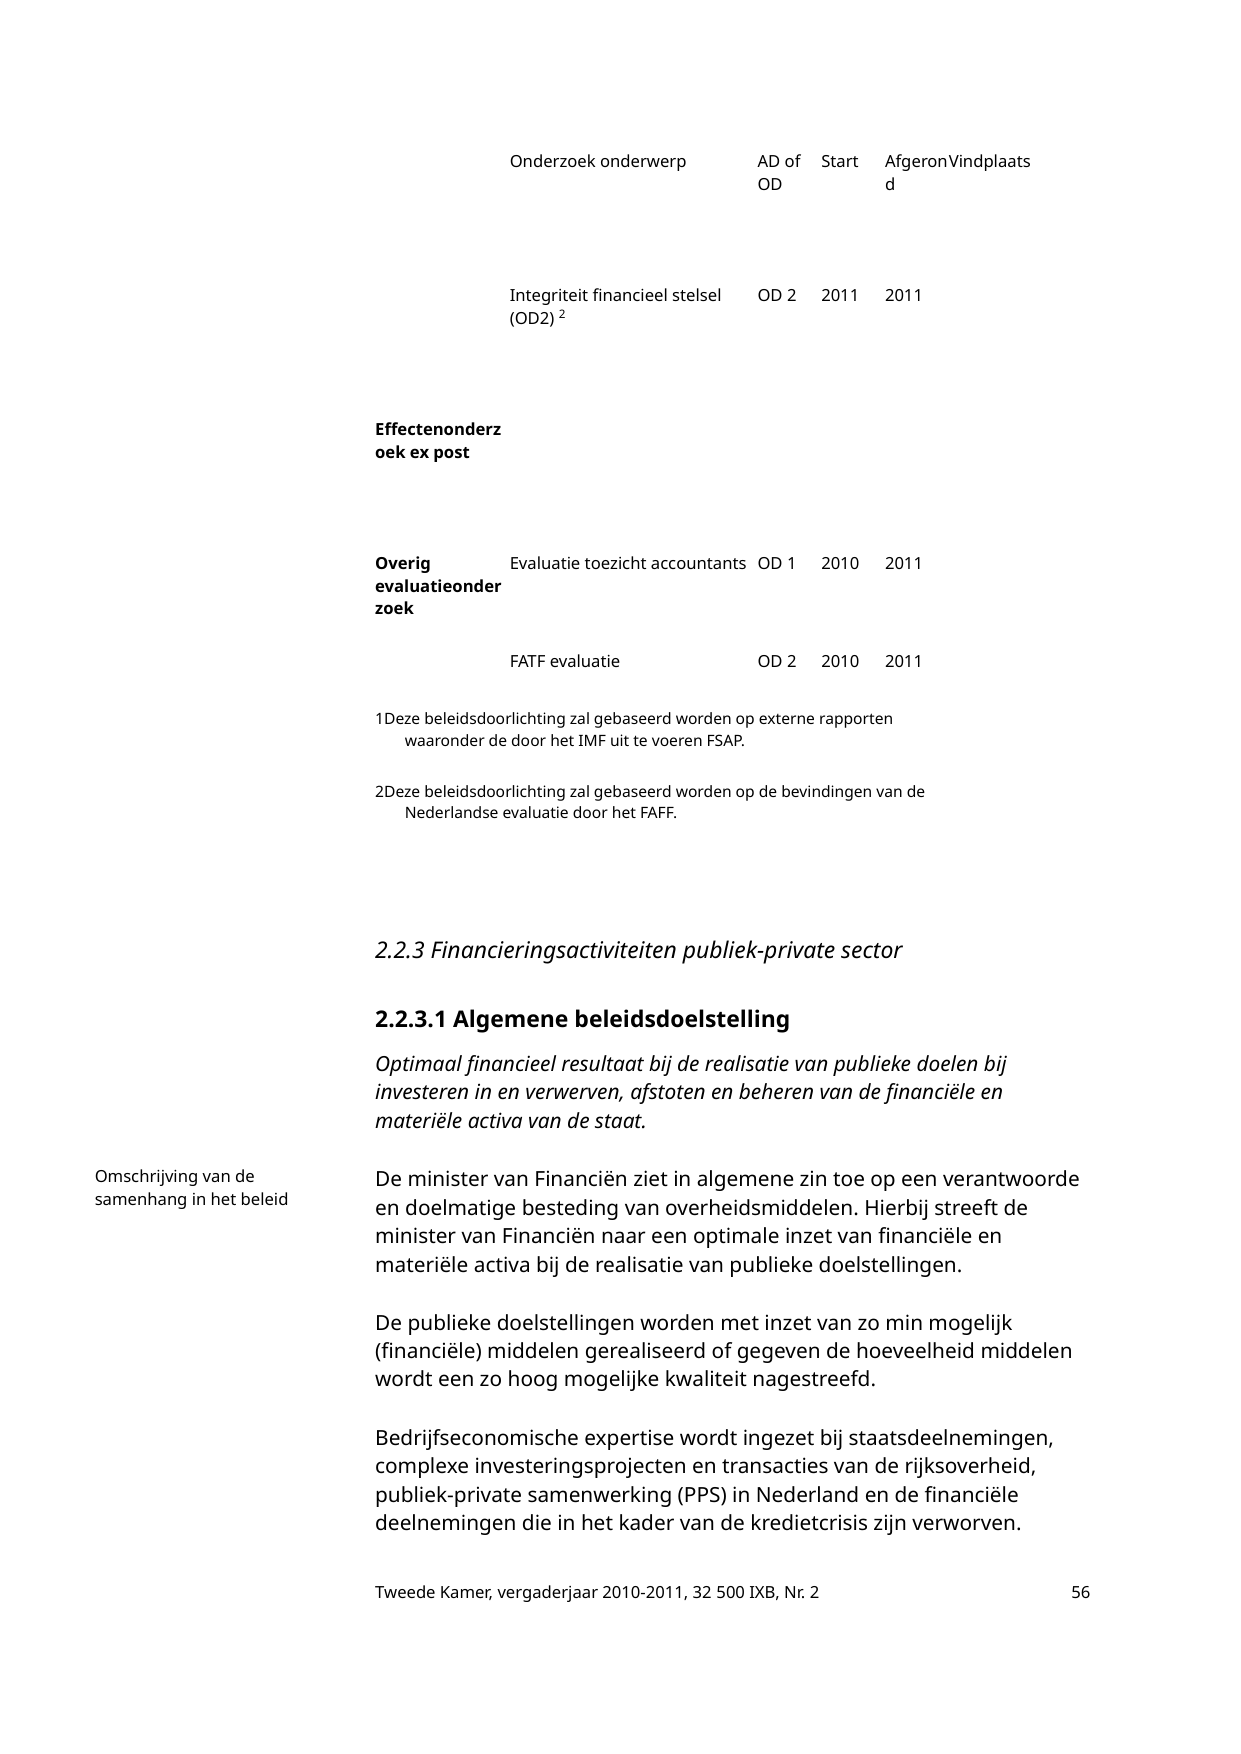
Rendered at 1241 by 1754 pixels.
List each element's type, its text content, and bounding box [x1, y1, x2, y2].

table_cell [821, 418, 885, 493]
table_header Onderzoek onderwerp [510, 150, 757, 225]
table_cell [510, 493, 757, 552]
table_cell OD 2 [757, 650, 821, 708]
table_header Start [821, 150, 885, 225]
table_cell [375, 284, 509, 359]
table_cell [375, 493, 509, 552]
table_cell [375, 225, 509, 284]
subtitle 2.2.3.1 Algemene beleidsdoelstelling [375, 1003, 1090, 1034]
text Bedrijfseconomische expertise wordt ingezet bij staatsdeelnemingen, complexe investeringsprojecten en transacties van de rijksoverheid, publiek-private samenwerking (PPS) in Nederland en de financiële deelnemingen die in het kader van de kredietcrisis zijn verworven. [375, 1423, 1090, 1537]
table_cell [757, 493, 821, 552]
text De publieke doelstellingen worden met inzet van zo min mogelijk (financiële) middelen gerealiseerd of gegeven de hoeveelheid middelen wordt een zo hoog mogelijke kwaliteit nagestreefd. [375, 1308, 1090, 1393]
subtitle 2.2.3 Financieringsactiviteiten publiek-private sector [375, 934, 1090, 965]
table_cell [510, 225, 757, 284]
table_cell [375, 650, 509, 708]
text Optimaal financieel resultaat bij de realisatie van publieke doelen bij investeren in en verwerven, afstoten en beheren van de financiële en materiële activa van de staat. [375, 1049, 1090, 1134]
table_cell [821, 493, 885, 552]
table_cell FATF evaluatie [510, 650, 757, 708]
table_cell [949, 284, 1090, 359]
table_cell [949, 359, 1090, 418]
table_header Afgerond [885, 150, 948, 225]
table_cell [949, 418, 1090, 493]
table_cell [757, 418, 821, 493]
table_cell [510, 418, 757, 493]
table_cell [885, 225, 948, 284]
table_cell 2011 [885, 552, 948, 650]
table_cell [885, 493, 948, 552]
table_cell 2011 [821, 284, 885, 359]
table_cell OD 2 [757, 284, 821, 359]
table_cell [757, 359, 821, 418]
table_cell Integriteit financieel stelsel (OD2) 2 [510, 284, 757, 359]
table_cell 2011 [885, 284, 948, 359]
table_cell [949, 552, 1090, 650]
table_cell [949, 493, 1090, 552]
table_cell [885, 359, 948, 418]
table_cell 2010 [821, 552, 885, 650]
table_header [375, 150, 509, 225]
table_cell [757, 225, 821, 284]
table_cell [510, 359, 757, 418]
table_cell OD 1 [757, 552, 821, 650]
text De minister van Financiën ziet in algemene zin toe op een verantwoorde en doelmatige besteding van overheidsmiddelen. Hierbij streeft de minister van Financiën naar een optimale inzet van financiële en materiële activa bij de realisatie van publieke doelstellingen. [375, 1164, 1090, 1278]
table_cell [949, 225, 1090, 284]
table_cell 1Deze beleidsdoorlichting zal gebaseerd worden op externe rapporten waaronder de door het IMF uit te voeren FSAP. 2Deze beleidsdoorlichting zal gebaseerd worden op de bevindingen van de Nederlandse evaluatie door het FAFF. [375, 708, 948, 853]
table_header AD of OD [757, 150, 821, 225]
table_cell [821, 225, 885, 284]
table_cell Evaluatie toezicht accountants [510, 552, 757, 650]
table_cell 2010 [821, 650, 885, 708]
table_cell Overig evaluatieonderzoek [375, 552, 509, 650]
table_cell [821, 359, 885, 418]
table_cell 2011 [885, 650, 948, 708]
text Omschrijving van de samenhang in het beleid [94, 1164, 328, 1210]
table_header Vindplaats [949, 150, 1090, 225]
table_cell [885, 418, 948, 493]
table_cell [375, 359, 509, 418]
table_cell [949, 650, 1090, 708]
table_cell Effectenonderzoek ex post [375, 418, 509, 493]
